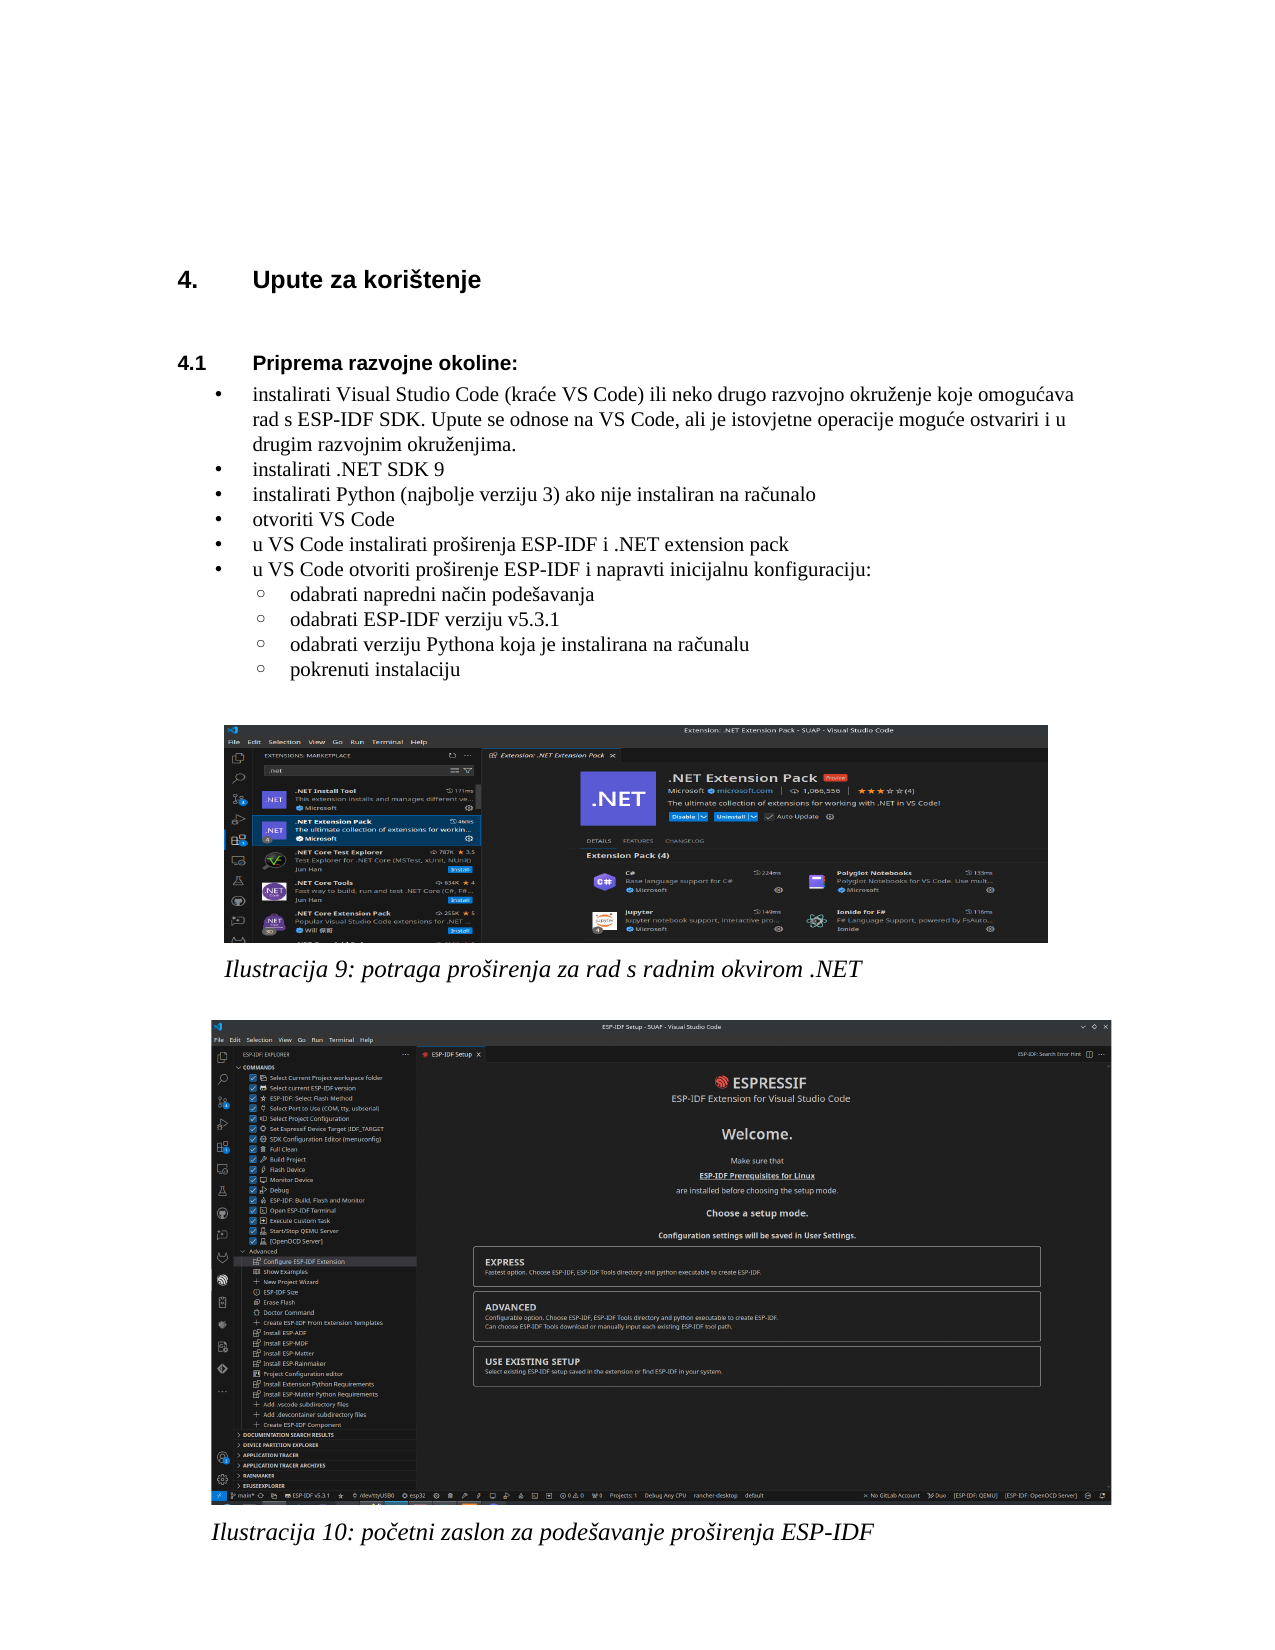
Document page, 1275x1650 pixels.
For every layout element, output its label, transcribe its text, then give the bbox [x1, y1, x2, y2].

list otvoriti VS Code [215, 506, 1098, 531]
list instalirati Python (najbolje verziju 3) ako nije instaliran na računalo [215, 481, 1098, 506]
list u VS Code instalirati proširenja ESP-IDF i .NET extension pack [215, 531, 1098, 556]
list odabrati napredni način podešavanja [252, 581, 1098, 606]
list instalirati .NET SDK 9 [215, 456, 1098, 481]
list odabrati ESP-IDF verziju v5.3.1 [252, 606, 1098, 631]
list odabrati verziju Pythona koja je instalirana na računalu [252, 631, 1098, 656]
picture [211, 1020, 1112, 1505]
list instalirati Visual Studio Code (kraće VS Code) ili neko drugo razvojno okruženje koje omogućava rad s ESP-IDF SDK. Upute se odnose na VS Code, ali je istovjetne operacije moguće ostvariri i u drugim razvojnim okruženjima. [215, 381, 1098, 456]
list Ilustracija 10: početni zaslon za podešavanje proširenja ESP-IDF [211, 1505, 1111, 1546]
list Ilustracija 9: potraga proširenja za rad s radnim okvirom .NET [224, 725, 1048, 983]
list [224, 712, 1048, 725]
list pokrenuti instalaciju [252, 656, 1098, 681]
subtitle Priprema razvojne okoline: [177, 350, 1098, 375]
subtitle Upute za korištenje [177, 265, 1098, 293]
list u VS Code otvoriti proširenje ESP-IDF i napravti inicijalnu konfiguraciju: [215, 556, 1098, 581]
